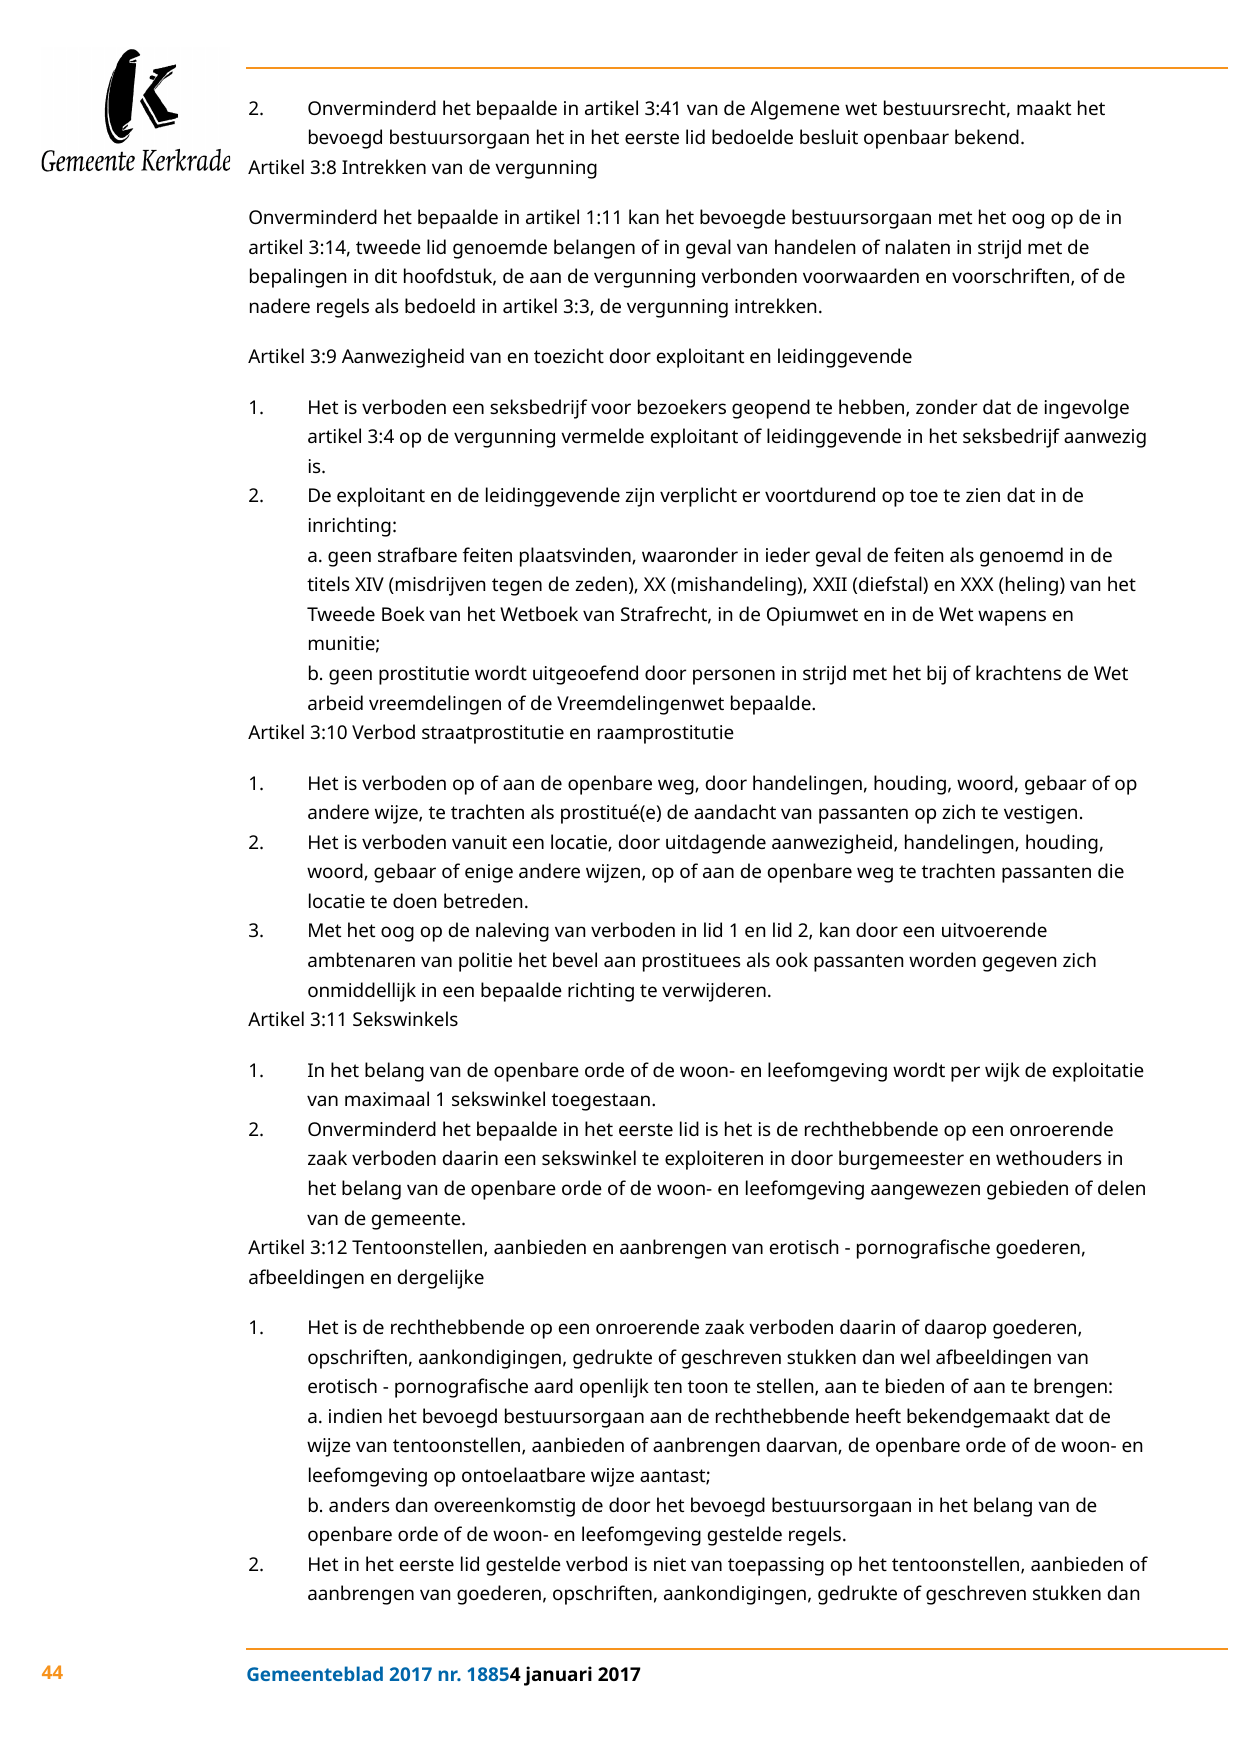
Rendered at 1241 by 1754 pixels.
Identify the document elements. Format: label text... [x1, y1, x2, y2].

list a. indien het bevoegd bestuursorgaan aan de rechthebbende heeft bekendgemaakt dat de wijze van tentoonstellen, aanbieden of aanbrengen daarvan, de openbare orde of de woon- en leefomgeving op ontoelaatbare wijze aantast; [248, 1403, 1152, 1488]
list Met het oog op de naleving van verboden in lid 1 en lid 2, kan door een uitvoerende ambtenaren van politie het bevel aan prostituees als ook passanten worden gegeven zich onmiddellijk in een bepaalde richting te verwijderen. [248, 918, 1152, 1003]
list b. geen prostitutie wordt uitgeoefend door personen in strijd met het bij of krachtens de Wet arbeid vreemdelingen of de Vreemdelingenwet bepaalde. [248, 660, 1152, 716]
list Het is verboden op of aan de openbare weg, door handelingen, houding, woord, gebaar of op andere wijze, te trachten als prostitué(e) de aandacht van passanten op zich te vestigen. [248, 770, 1152, 825]
list a. geen strafbare feiten plaatsvinden, waaronder in ieder geval de feiten als genoemd in de titels XIV (misdrijven tegen de zeden), XX (mishandeling), XXII (diefstal) en XXX (heling) van het Tweede Boek van het Wetboek van Strafrecht, in de Opiumwet en in de Wet wapens en munitie; [248, 542, 1152, 656]
list Het is verboden een seksbedrijf voor bezoekers geopend te hebben, zonder dat de ingevolge artikel 3:4 op de vergunning vermelde exploitant of leidinggevende in het seksbedrijf aanwezig is. [248, 394, 1152, 479]
list In het belang van de openbare orde of de woon- en leefomgeving wordt per wijk de exploitatie van maximaal 1 sekswinkel toegestaan. [248, 1057, 1152, 1112]
list Onverminderd het bepaalde in artikel 3:41 van de Algemene wet bestuursrecht, maakt het bevoegd bestuursorgaan het in het eerste lid bedoelde besluit openbaar bekend. [248, 95, 1152, 150]
picture [41, 47, 231, 172]
text Onverminderd het bepaalde in artikel 1:11 kan het bevoegde bestuursorgaan met het oog op de in artikel 3:14, tweede lid genoemde belangen of in geval van handelen of nalaten in strijd met de bepalingen in dit hoofdstuk, de aan de vergunning verbonden voorwaarden en voorschriften, of de nadere regels als bedoeld in artikel 3:3, de vergunning intrekken. [248, 204, 1152, 319]
list b. anders dan overeenkomstig de door het bevoegd bestuursorgaan in het belang van de openbare orde of de woon- en leefomgeving gestelde regels. [248, 1492, 1152, 1547]
list Het is de rechthebbende op een onroerende zaak verboden daarin of daarop goederen, opschriften, aankondigingen, gedrukte of geschreven stukken dan wel afbeeldingen van erotisch - pornografische aard openlijk ten toon te stellen, aan te bieden of aan te brengen: [248, 1314, 1152, 1399]
list Het in het eerste lid gestelde verbod is niet van toepassing op het tentoonstellen, aanbieden of aanbrengen van goederen, opschriften, aankondigingen, gedrukte of geschreven stukken dan [248, 1551, 1152, 1606]
text Artikel 3:10 Verbod straatprostitutie en raamprostitutie [248, 719, 1152, 745]
text Artikel 3:9 Aanwezigheid van en toezicht door exploitant en leidinggevende [248, 343, 1152, 369]
list Onverminderd het bepaalde in het eerste lid is het is de rechthebbende op een onroerende zaak verboden daarin een sekswinkel te exploiteren in door burgemeester en wethouders in het belang van de openbare orde of de woon- en leefomgeving aangewezen gebieden of delen van de gemeente. [248, 1116, 1152, 1231]
list De exploitant en de leidinggevende zijn verplicht er voortdurend op toe te zien dat in de inrichting: [248, 483, 1152, 538]
text Artikel 3:12 Tentoonstellen, aanbieden en aanbrengen van erotisch - pornografische goederen, afbeeldingen en dergelijke [248, 1234, 1152, 1290]
text Artikel 3:11 Sekswinkels [248, 1006, 1152, 1032]
list Het is verboden vanuit een locatie, door uitdagende aanwezigheid, handelingen, houding, woord, gebaar of enige andere wijzen, op of aan de openbare weg te trachten passanten die locatie te doen betreden. [248, 829, 1152, 914]
text Artikel 3:8 Intrekken van de vergunning [248, 154, 1152, 180]
